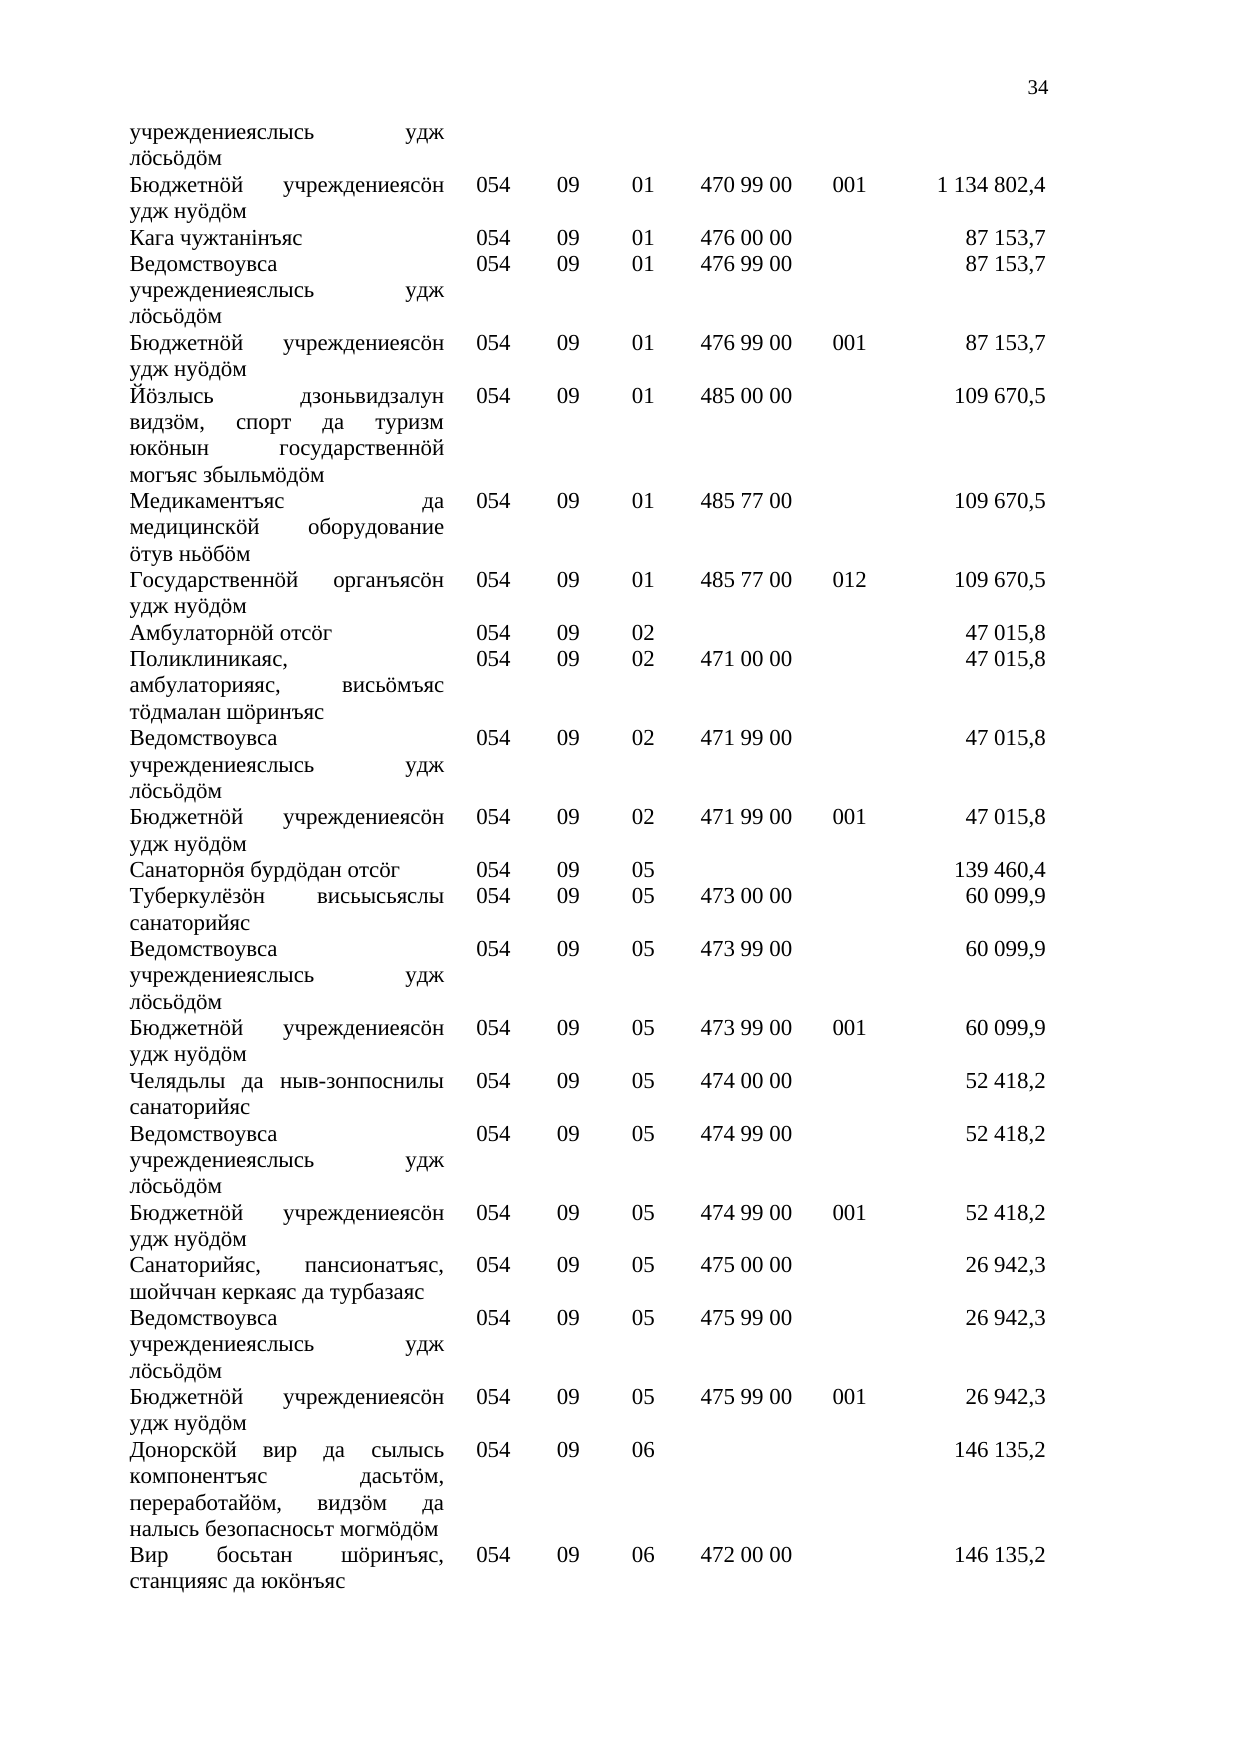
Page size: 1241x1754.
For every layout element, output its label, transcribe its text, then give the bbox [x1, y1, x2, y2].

table_cell Донорскöй вир да сылысь компонентъяс дасьтöм, переработайöм, видзöм да налысь безопасносьт могмöдöм [118, 1436, 456, 1541]
table_cell 054 [456, 1541, 531, 1594]
table_cell 109 670,5 [887, 487, 1057, 566]
table_cell 054 [456, 487, 531, 566]
table_cell [1057, 566, 1113, 619]
table_cell 87 153,7 [887, 329, 1057, 382]
table_cell [1057, 1120, 1113, 1199]
table_cell Челядьлы да ныв-зонпоснилы санаторийяс [118, 1067, 456, 1119]
table_cell 473 99 00 [681, 935, 812, 1014]
table_cell Санаторийяс, пансионатъяс, шойччан керкаяс да турбазаяс [118, 1251, 456, 1304]
table_cell [812, 382, 887, 487]
table_cell 109 670,5 [887, 382, 1057, 487]
table_cell 09 [531, 883, 606, 935]
table_cell 01 [606, 487, 681, 566]
table_cell [812, 1436, 887, 1541]
table_cell 09 [531, 1067, 606, 1119]
table_cell 474 99 00 [681, 1199, 812, 1251]
table_cell 09 [531, 803, 606, 856]
table_cell 01 [606, 329, 681, 382]
table_cell [812, 1120, 887, 1199]
table_cell [1057, 1014, 1113, 1067]
table_cell [812, 1251, 887, 1304]
table_cell 001 [812, 329, 887, 382]
table_cell [812, 724, 887, 803]
table_cell 001 [812, 1199, 887, 1251]
table_cell 09 [531, 619, 606, 645]
table_cell 87 153,7 [887, 250, 1057, 329]
table_cell 09 [531, 1541, 606, 1594]
table_cell 05 [606, 1199, 681, 1251]
table_cell [812, 250, 887, 329]
table_cell [1057, 619, 1113, 645]
table_cell 109 670,5 [887, 566, 1057, 619]
table_cell 09 [531, 171, 606, 223]
table_cell [1057, 856, 1113, 882]
table_cell [812, 645, 887, 724]
table_cell 02 [606, 724, 681, 803]
table_cell [1057, 487, 1113, 566]
table_cell 001 [812, 1383, 887, 1436]
table_cell [1057, 1541, 1113, 1594]
table_cell [812, 1067, 887, 1119]
table_cell 054 [456, 645, 531, 724]
table_cell [1057, 1199, 1113, 1251]
table_cell 476 00 00 [681, 224, 812, 250]
table_cell [812, 224, 887, 250]
table_cell 473 99 00 [681, 1014, 812, 1067]
table_cell 012 [812, 566, 887, 619]
table_cell 054 [456, 250, 531, 329]
table_cell 05 [606, 1383, 681, 1436]
table_cell 05 [606, 1120, 681, 1199]
table_cell 470 99 00 [681, 171, 812, 223]
table_cell 476 99 00 [681, 329, 812, 382]
table_cell 05 [606, 883, 681, 935]
table_cell 054 [456, 1199, 531, 1251]
table_cell [1057, 724, 1113, 803]
table_cell [887, 118, 1057, 171]
table_cell 485 77 00 [681, 487, 812, 566]
table_cell [1057, 645, 1113, 724]
table_cell 47 015,8 [887, 645, 1057, 724]
table_cell 054 [456, 935, 531, 1014]
table_cell 06 [606, 1436, 681, 1541]
table_cell 054 [456, 224, 531, 250]
table_cell 87 153,7 [887, 224, 1057, 250]
table_cell 09 [531, 487, 606, 566]
table_cell Государственнöй органъясöн удж нуöдöм [118, 566, 456, 619]
table_cell 06 [606, 1541, 681, 1594]
table_cell 146 135,2 [887, 1541, 1057, 1594]
table_cell 09 [531, 1304, 606, 1383]
table_cell [812, 856, 887, 882]
table_cell 475 99 00 [681, 1383, 812, 1436]
table_cell 485 00 00 [681, 382, 812, 487]
table_cell 47 015,8 [887, 724, 1057, 803]
table_cell 001 [812, 803, 887, 856]
table_cell Туберкулёзöн висьысьяслы санаторийяс [118, 883, 456, 935]
table_cell 054 [456, 1383, 531, 1436]
table_cell 139 460,4 [887, 856, 1057, 882]
table_cell Бюджетнöй учреждениеясöн удж нуöдöм [118, 1014, 456, 1067]
table_cell [812, 487, 887, 566]
table_cell [1057, 118, 1113, 171]
table_cell [531, 118, 606, 171]
table_cell [812, 118, 887, 171]
table_cell 02 [606, 619, 681, 645]
table_cell [681, 856, 812, 882]
table_cell 146 135,2 [887, 1436, 1057, 1541]
table_cell [681, 1436, 812, 1541]
table_cell 001 [812, 1014, 887, 1067]
table_cell [1057, 171, 1113, 223]
table_cell 01 [606, 224, 681, 250]
table_cell 52 418,2 [887, 1067, 1057, 1119]
table_cell Бюджетнöй учреждениеясöн удж нуöдöм [118, 803, 456, 856]
table_cell 47 015,8 [887, 803, 1057, 856]
table_cell 471 99 00 [681, 724, 812, 803]
table_cell Поликлиникаяс, амбулаторияяс, висьöмъяс тöдмалан шöринъяс [118, 645, 456, 724]
table_cell [606, 118, 681, 171]
table_cell 09 [531, 224, 606, 250]
table_cell [1057, 329, 1113, 382]
table_cell [812, 935, 887, 1014]
table_cell 09 [531, 1436, 606, 1541]
table_cell 09 [531, 645, 606, 724]
table_cell [1057, 1251, 1113, 1304]
table_cell 01 [606, 382, 681, 487]
table_cell 60 099,9 [887, 1014, 1057, 1067]
table_cell 1 134 802,4 [887, 171, 1057, 223]
table_cell 60 099,9 [887, 883, 1057, 935]
table_cell 09 [531, 724, 606, 803]
table_cell Санаторнöя бурдöдан отсöг [118, 856, 456, 882]
table_cell 475 00 00 [681, 1251, 812, 1304]
table_cell 02 [606, 803, 681, 856]
table_cell 26 942,3 [887, 1383, 1057, 1436]
table_cell 054 [456, 619, 531, 645]
table_cell 471 00 00 [681, 645, 812, 724]
table_cell 09 [531, 856, 606, 882]
table_cell 054 [456, 724, 531, 803]
table_cell [1057, 250, 1113, 329]
table_cell 09 [531, 566, 606, 619]
table_cell 26 942,3 [887, 1251, 1057, 1304]
table_cell 05 [606, 935, 681, 1014]
table_cell 054 [456, 171, 531, 223]
table_cell 054 [456, 1304, 531, 1383]
table_cell 01 [606, 566, 681, 619]
table_cell 473 00 00 [681, 883, 812, 935]
table_cell Бюджетнöй учреждениеясöн удж нуöдöм [118, 329, 456, 382]
table_cell 09 [531, 329, 606, 382]
table_cell 09 [531, 382, 606, 487]
table_cell 001 [812, 171, 887, 223]
table_cell [681, 118, 812, 171]
table_cell 475 99 00 [681, 1304, 812, 1383]
table_cell 054 [456, 883, 531, 935]
table_cell 05 [606, 856, 681, 882]
table_cell [1057, 1383, 1113, 1436]
table_cell 471 99 00 [681, 803, 812, 856]
table_cell [681, 619, 812, 645]
table_cell Ведомствоувса учреждениеяслысь удж лöсьöдöм [118, 935, 456, 1014]
table_cell 485 77 00 [681, 566, 812, 619]
table_cell [1057, 1067, 1113, 1119]
table_cell [1057, 1436, 1113, 1541]
table_cell [1057, 935, 1113, 1014]
table_cell 054 [456, 329, 531, 382]
table_cell учреждениеяслысь удж лöсьöдöм [118, 118, 456, 171]
table_cell 09 [531, 250, 606, 329]
table_cell [812, 619, 887, 645]
table_cell 01 [606, 171, 681, 223]
table_cell 01 [606, 250, 681, 329]
table_cell 054 [456, 1014, 531, 1067]
table_cell 054 [456, 1251, 531, 1304]
table_cell 05 [606, 1304, 681, 1383]
table_cell [1057, 883, 1113, 935]
table_cell 09 [531, 1199, 606, 1251]
table_cell 054 [456, 566, 531, 619]
table_cell 054 [456, 1067, 531, 1119]
table_cell 054 [456, 803, 531, 856]
table_cell Бюджетнöй учреждениеясöн удж нуöдöм [118, 1383, 456, 1436]
table_cell Ведомствоувса учреждениеяслысь удж лöсьöдöм [118, 250, 456, 329]
table_cell 09 [531, 1120, 606, 1199]
table_cell [1057, 224, 1113, 250]
table_cell 47 015,8 [887, 619, 1057, 645]
table_cell 054 [456, 382, 531, 487]
table_cell 476 99 00 [681, 250, 812, 329]
table_cell 09 [531, 935, 606, 1014]
table_cell 474 99 00 [681, 1120, 812, 1199]
table_cell [1057, 1304, 1113, 1383]
table_cell 054 [456, 1436, 531, 1541]
table_cell 09 [531, 1251, 606, 1304]
table_cell Ведомствоувса учреждениеяслысь удж лöсьöдöм [118, 1304, 456, 1383]
table_cell Йöзлысь дзоньвидзалун видзöм, спорт да туризм юкöнын государственнöй могъяс збыльмöдöм [118, 382, 456, 487]
table_cell Ведомствоувса учреждениеяслысь удж лöсьöдöм [118, 1120, 456, 1199]
table_cell Ведомствоувса учреждениеяслысь удж лöсьöдöм [118, 724, 456, 803]
table_cell 054 [456, 1120, 531, 1199]
table_cell 02 [606, 645, 681, 724]
table_cell 26 942,3 [887, 1304, 1057, 1383]
table_cell Кага чужтанiнъяс [118, 224, 456, 250]
table_cell [812, 1304, 887, 1383]
table_cell 472 00 00 [681, 1541, 812, 1594]
table_cell Бюджетнöй учреждениеясöн удж нуöдöм [118, 1199, 456, 1251]
table_cell 52 418,2 [887, 1199, 1057, 1251]
table_cell 09 [531, 1014, 606, 1067]
table_cell Вир босьтан шöринъяс, станцияяс да юкöнъяс [118, 1541, 456, 1594]
table_cell [812, 883, 887, 935]
table_cell [456, 118, 531, 171]
table_cell 60 099,9 [887, 935, 1057, 1014]
table_cell 05 [606, 1067, 681, 1119]
table_cell [812, 1541, 887, 1594]
table_cell 52 418,2 [887, 1120, 1057, 1199]
table_cell [1057, 803, 1113, 856]
table_cell Бюджетнöй учреждениеясöн удж нуöдöм [118, 171, 456, 223]
table_cell 054 [456, 856, 531, 882]
table_cell 05 [606, 1251, 681, 1304]
table_cell [1057, 382, 1113, 487]
table_cell 09 [531, 1383, 606, 1436]
table_cell 474 00 00 [681, 1067, 812, 1119]
table_cell Медикаментъяс да медицинскöй оборудование öтув ньöбöм [118, 487, 456, 566]
table_cell Амбулаторнöй отсöг [118, 619, 456, 645]
table_cell 05 [606, 1014, 681, 1067]
